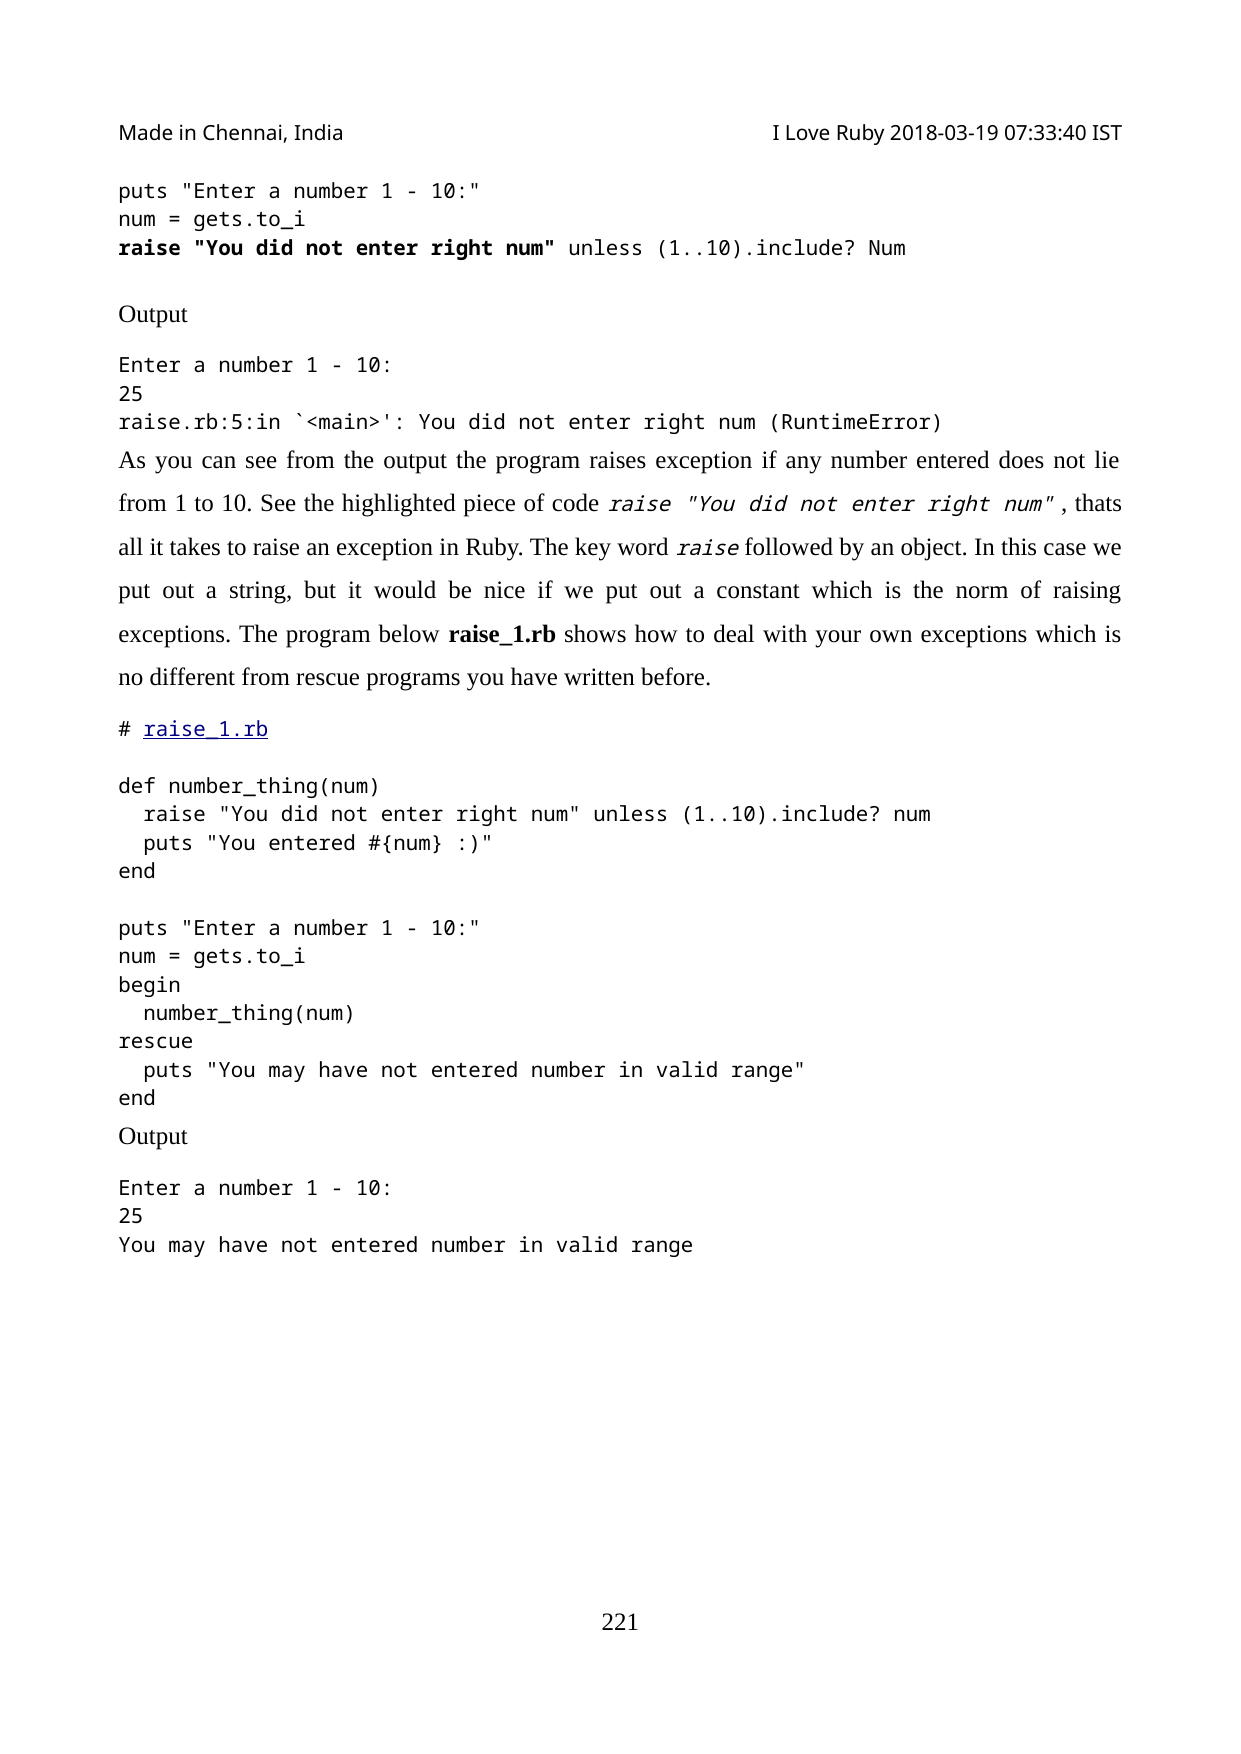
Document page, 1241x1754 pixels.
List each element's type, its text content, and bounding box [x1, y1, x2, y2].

text def number_thing(num) [118, 771, 1122, 799]
text raise "You did not enter right num" unless (1..10).include? Num [118, 233, 1122, 261]
text num = gets.to_i [118, 204, 1122, 233]
text As you can see from the output the program raises exception if any number entered does not lie from 1 to 10. See the highlighted piece of code raise "You did not enter right num" , thats all it takes to raise an exception in Ruby. The key word raise followed by an object. In this case we put out a string, but it would be nice if we put out a constant which is the norm of raising exceptions. The program below raise_1.rb shows how to deal with your own exceptions which is no different from rescue programs you have written before. [118, 445, 1122, 691]
text Enter a number 1 - 10: [118, 1173, 1122, 1201]
text Output [118, 1121, 1122, 1149]
text # raise_1.rb [118, 714, 1122, 742]
text raise.rb:5:in `<main>': You did not enter right num (RuntimeError) [118, 407, 1122, 436]
text Output [118, 299, 1122, 327]
text puts "Enter a number 1 - 10:" [118, 913, 1122, 941]
text end [118, 1083, 1122, 1112]
text puts "Enter a number 1 - 10:" [118, 176, 1122, 204]
text You may have not entered number in valid range [118, 1230, 1122, 1258]
text 25 [118, 379, 1122, 407]
text puts "You may have not entered number in valid range" [118, 1055, 1122, 1083]
text puts "You entered #{num} :)" [118, 828, 1122, 856]
text end [118, 856, 1122, 884]
text number_thing(num) [118, 998, 1122, 1027]
text 25 [118, 1201, 1122, 1230]
text num = gets.to_i [118, 941, 1122, 970]
text rescue [118, 1027, 1122, 1055]
text raise "You did not enter right num" unless (1..10).include? num [118, 799, 1122, 828]
text Enter a number 1 - 10: [118, 351, 1122, 379]
text begin [118, 970, 1122, 998]
